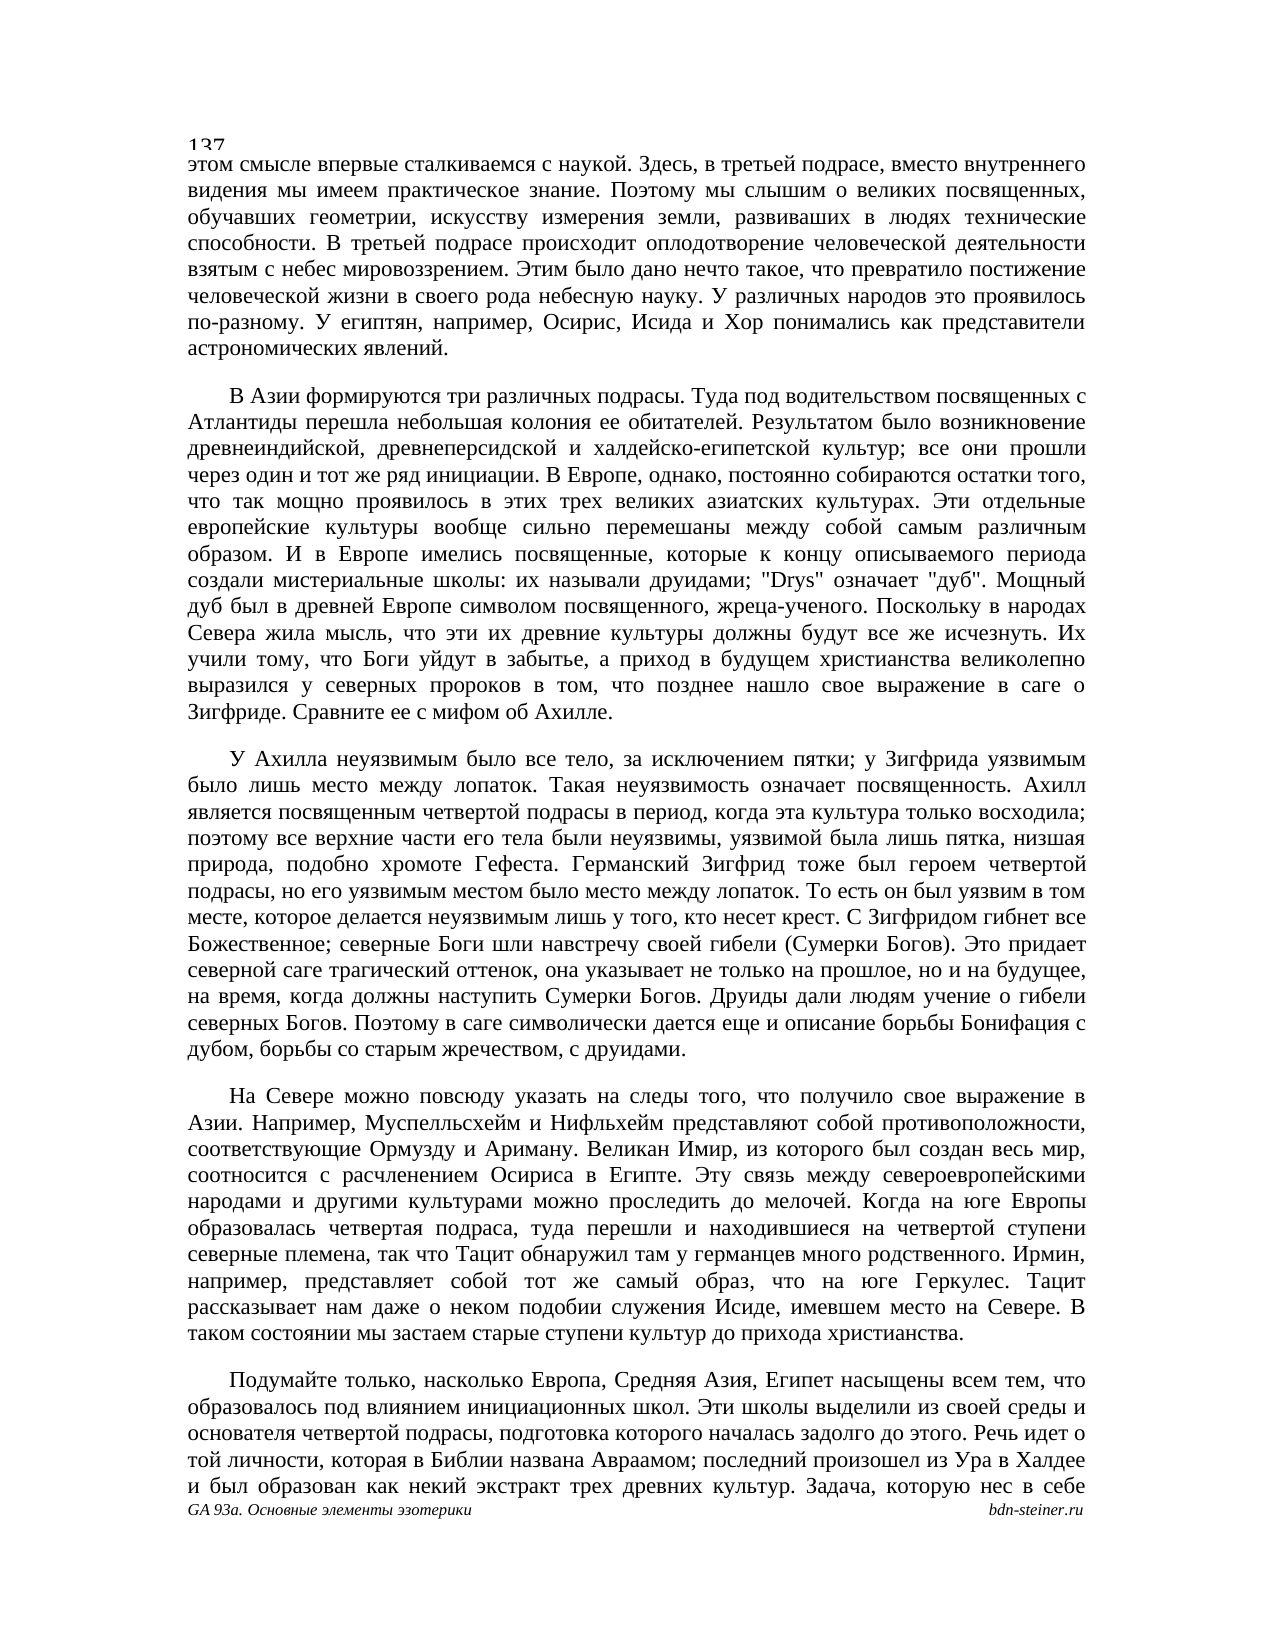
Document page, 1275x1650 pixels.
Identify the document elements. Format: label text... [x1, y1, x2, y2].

text Подумайте только, насколько Европа, Средняя Азия, Египет насыщены всем тем, что образовалось под влиянием инициационных школ. Эти школы выделили из своей среды и основателя четвертой подрасы, подготовка которого началась задолго до этого. Речь идет о той личности, которая в Библии названа Авраамом; последний произошел из Ура в Халдее и был образован как некий экстракт трех древних культур. Задача, которую нес в себе [187, 1367, 1087, 1498]
text В Азии формируются три различных подрасы. Туда под водительством посвященных с Атлантиды перешла небольшая колония ее обитателей. Результатом было возникновение древнеиндийской, древнеперсидской и халдейско-египетской культур; все они прошли через один и тот же ряд инициации. В Европе, однако, постоянно собираются остатки того, что так мощно проявилось в этих трех великих азиатских культурах. Эти отдельные европейские культуры вообще сильно перемешаны между собой самым различным образом. И в Европе имелись посвященные, которые к концу описываемого периода создали мистериальные школы: их называли друидами; "Drys" означает "дуб". Мощный дуб был в древней Европе символом посвященного, жреца-ученого. Поскольку в народах Севера жила мысль, что эти их древние культуры должны будут все же исчезнуть. Их учили тому, что Боги уйдут в забытье, а приход в будущем христианства великолепно выразился у северных пророков в том, что позднее нашло свое выражение в саге о Зигфриде. Сравните ее с мифом об Ахилле. [187, 382, 1087, 724]
text У Ахилла неуязвимым было все тело, за исключением пятки; у Зигфрида уязвимым было лишь место между лопаток. Такая неуязвимость означает посвященность. Ахилл является посвященным четвертой подрасы в период, когда эта культура только восходила; поэтому все верхние части его тела были неуязвимы, уязвимой была лишь пятка, низшая природа, подобно хромоте Гефеста. Германский Зигфрид тоже был героем четвертой подрасы, но его уязвимым местом было место между лопаток. То есть он был уязвим в том месте, которое делается неуязвимым лишь у того, кто несет крест. С Зигфридом гибнет все Божественное; северные Боги шли навстречу своей гибели (Сумерки Богов). Это придает северной саге трагический оттенок, она указывает не только на прошлое, но и на будущее, на время, когда должны наступить Сумерки Богов. Друиды дали людям учение о гибели северных Богов. Поэтому в саге символически дается еще и описание борьбы Бонифация с дубом, борьбы со старым жречеством, с друидами. [187, 745, 1087, 1061]
text На Севере можно повсюду указать на следы того, что получило свое выражение в Азии. Например, Муспелльсхейм и Нифльхейм представляют собой противоположности, соответствующие Ормузду и Ариману. Великан Имир, из которого был создан весь мир, соотносится с расчленением Осириса в Египте. Эту связь между североевропейскими народами и другими культурами можно проследить до мелочей. Когда на юге Европы образовалась четвертая подраса, туда перешли и находившиеся на четвертой ступени северные племена, так что Тацит обнаружил там у германцев много родственного. Ирмин, например, представляет собой тот же самый образ, что на юге Геркулес. Тацит рассказывает нам даже о неком подобии служения Исиде, имевшем место на Севере. В таком состоянии мы застаем старые ступени культур до прихода христианства. [187, 1082, 1087, 1346]
text этом смысле впервые сталкиваемся с наукой. Здесь, в третьей подрасе, вместо внутреннего видения мы имеем практическое знание. Поэтому мы слышим о великих посвященных, обучавших геометрии, искусству измерения земли, развиваших в людях технические способности. В третьей подрасе происходит оплодотворение человеческой деятельности взятым с небес мировоззрением. Этим было дано нечто такое, что превратило постижение человеческой жизни в своего рода небесную науку. У различных народов это проявилось по-разному. У египтян, например, Осирис, Исида и Хор понимались как представители астрономических явлений. [187, 150, 1087, 361]
